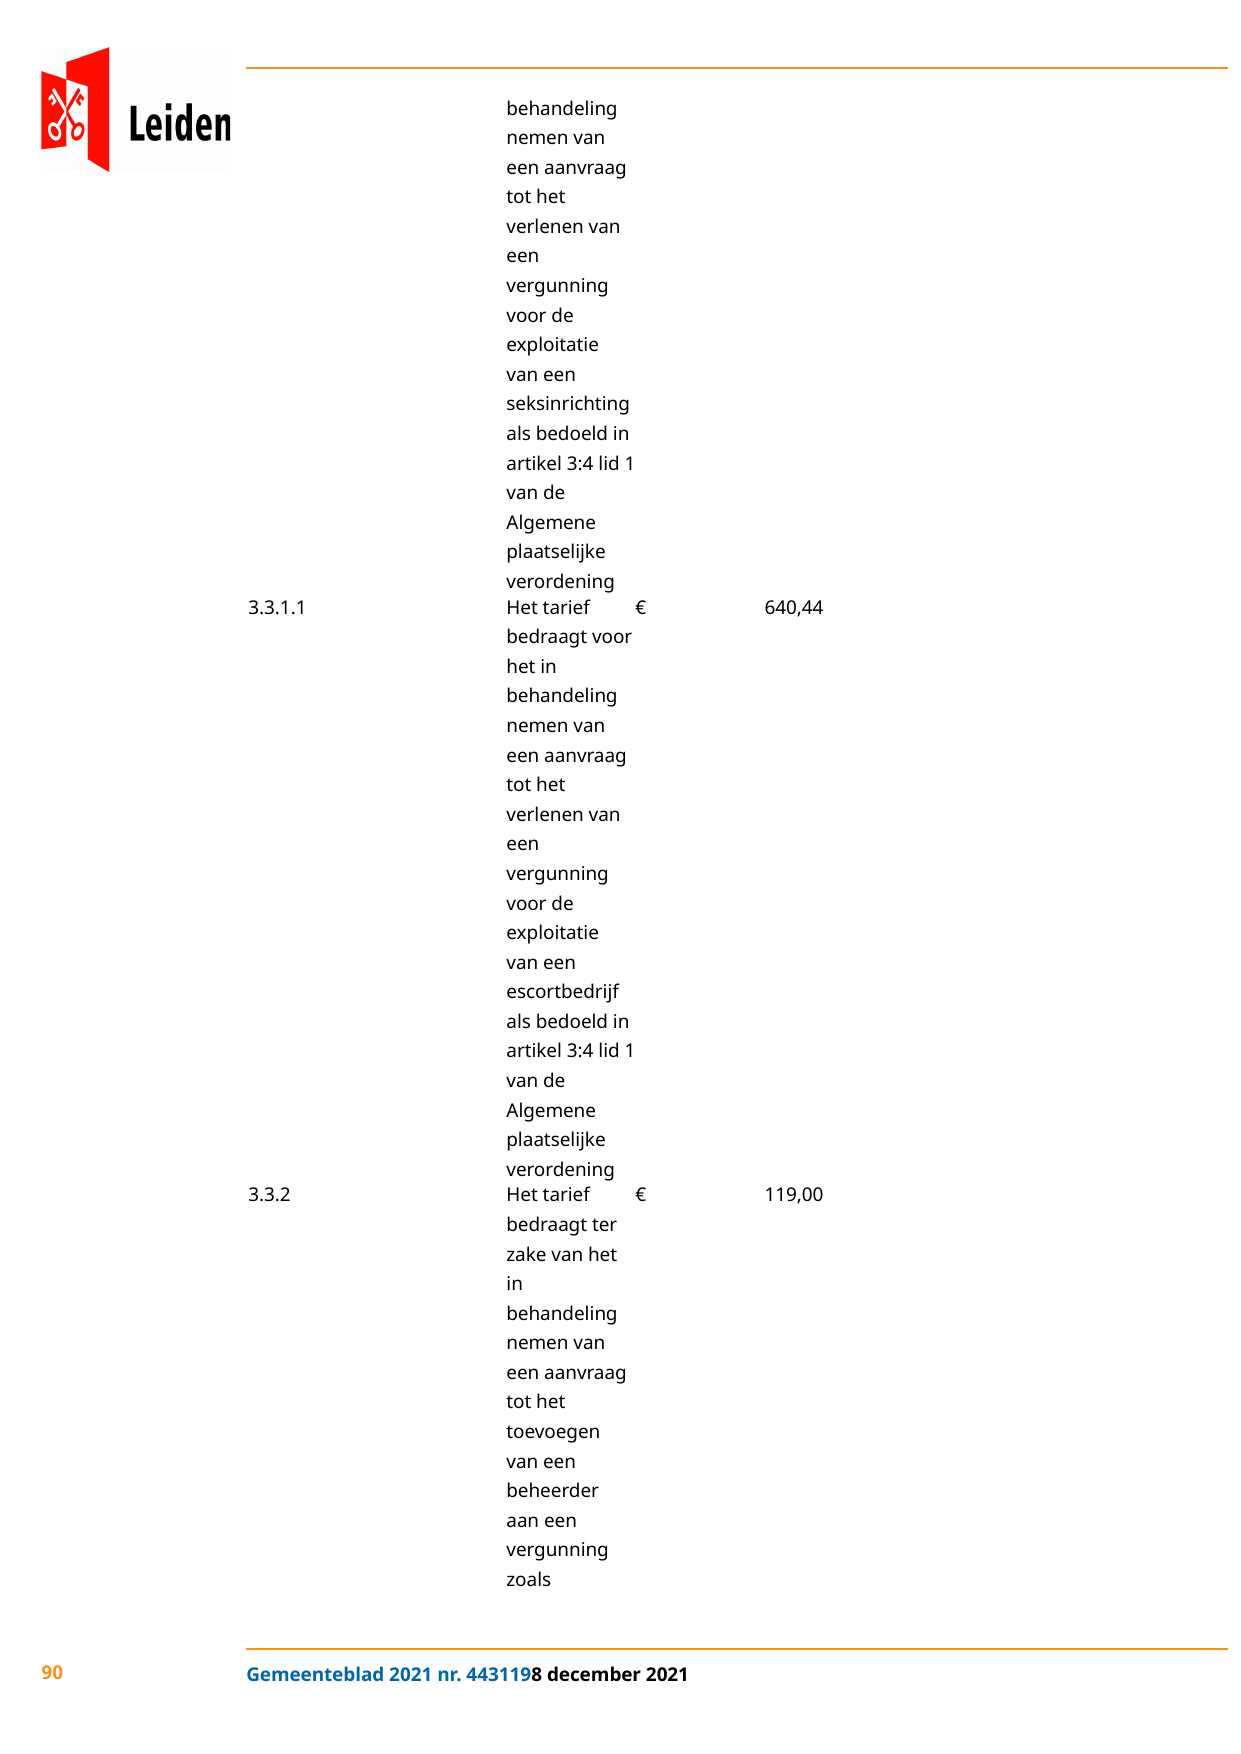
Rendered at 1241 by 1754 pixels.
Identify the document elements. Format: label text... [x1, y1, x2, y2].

picture [41, 47, 231, 172]
table_cell 640,44 [764, 594, 1022, 1182]
table_cell 3.3.2 [248, 1182, 506, 1592]
table_cell [764, 95, 1022, 594]
table_cell [248, 95, 506, 594]
table_cell Het tarief bedraagt voor het in behandeling nemen van een aanvraag tot het verlenen van een vergunning voor de exploitatie van een escortbedrijf als bedoeld in artikel 3:4 lid 1 van de Algemene plaatselijke verordening [506, 594, 635, 1182]
table_cell Het tarief bedraagt ter zake van het in behandeling nemen van een aanvraag tot het toevoegen van een beheerder aan een vergunning zoals [506, 1182, 635, 1592]
table_cell 3.3.1.1 [248, 594, 506, 1182]
table_cell [635, 95, 764, 594]
table_cell € [635, 1182, 764, 1592]
table_cell behandeling nemen van een aanvraag tot het verlenen van een vergunning voor de exploitatie van een seksinrichting als bedoeld in artikel 3:4 lid 1 van de Algemene plaatselijke verordening [506, 95, 635, 594]
table_cell € [635, 594, 764, 1182]
table_cell 119,00 [764, 1182, 1022, 1592]
